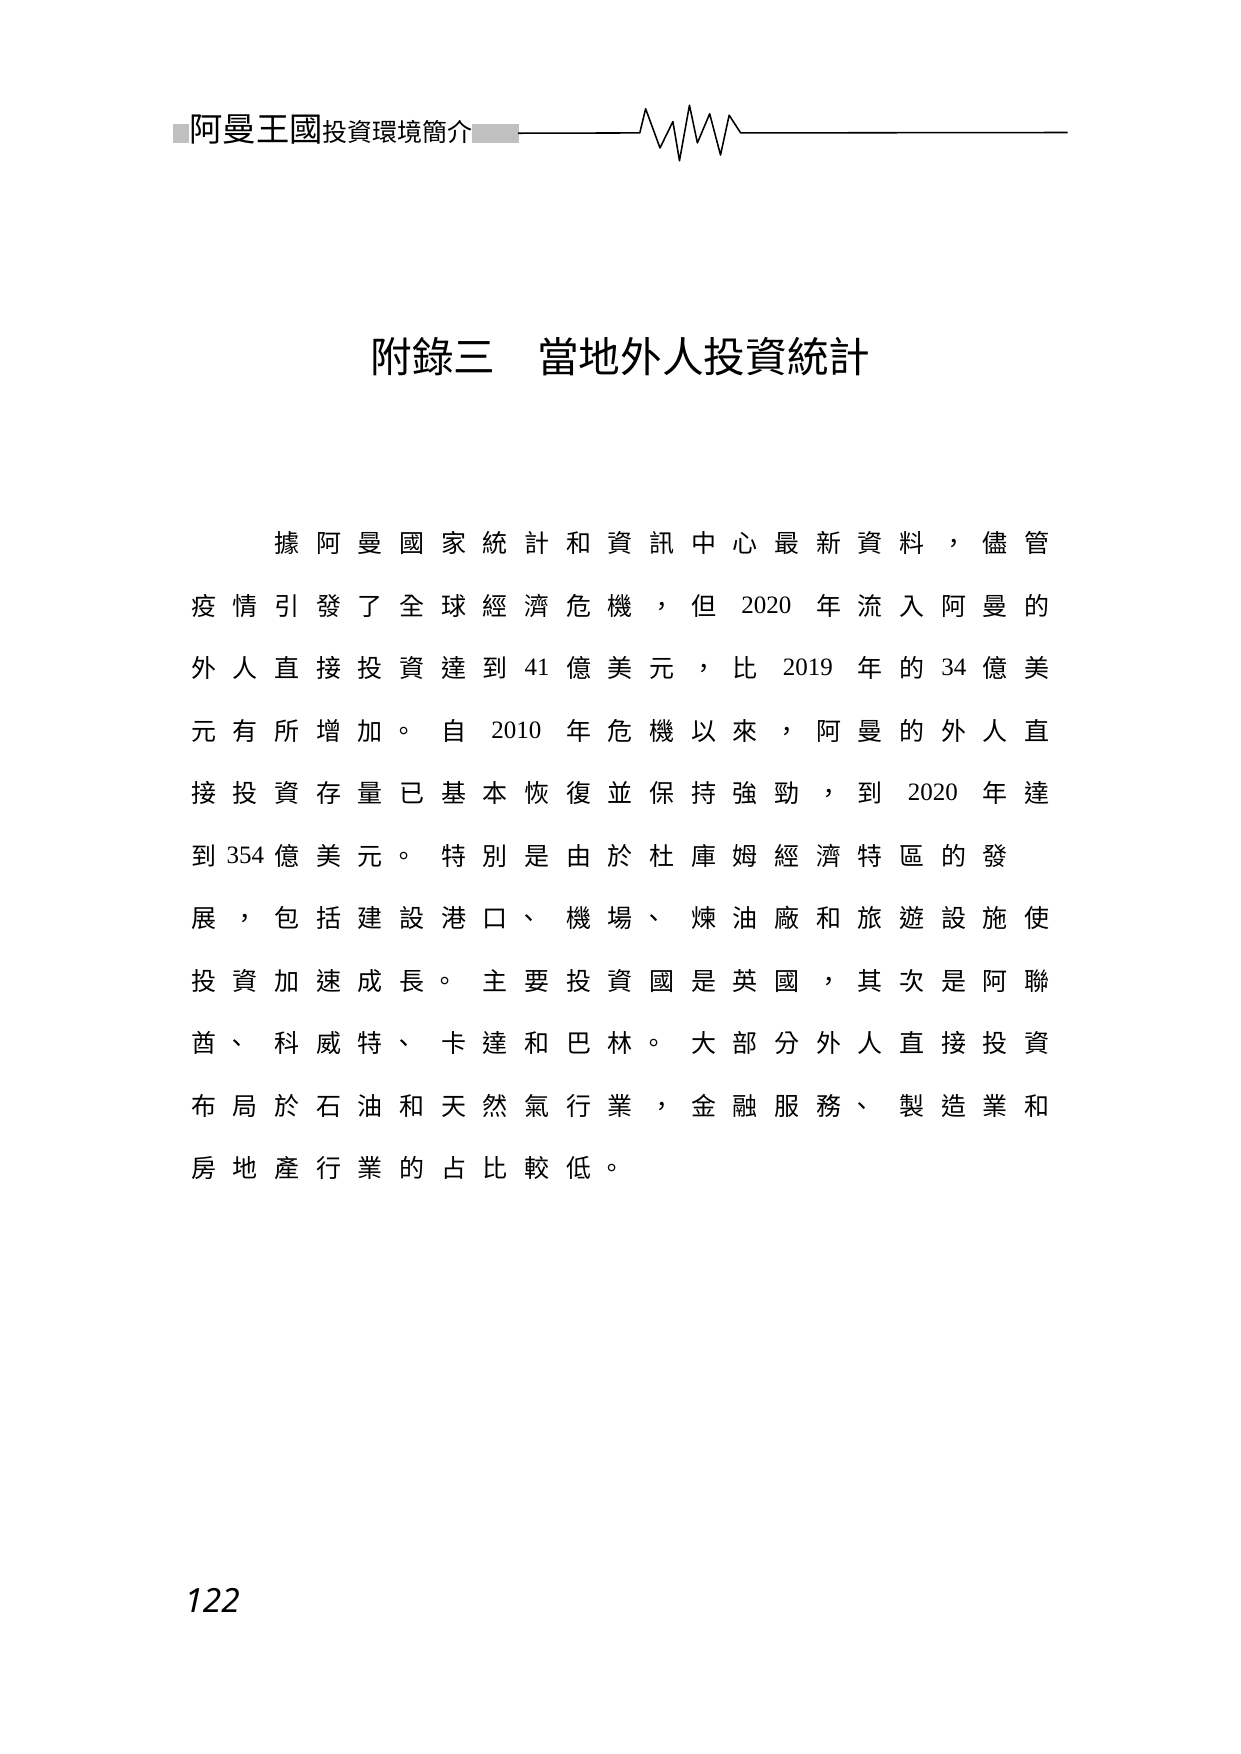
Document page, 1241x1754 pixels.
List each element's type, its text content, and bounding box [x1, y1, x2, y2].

text 附錄三 當地外人投資統計 [183, 313, 1058, 375]
text 據阿曼國家統計和資訊中心最新資料，儘管疫情引發了全球經濟危機，但2020年流入阿曼的外人直接投資達到41億美元，比2019年的34億美元有所增加。自2010年危機以來，阿曼的外人直接投資存量已基本恢復並保持強勁，到2020年達到354億美元。特別是由於杜庫姆經濟特區的發展，包括建設港口、機場、煉油廠和旅遊設施使投資加速成長。主要投資國是英國，其次是阿聯酋、科威特、卡達和巴林。大部分外人直接投資布局於石油和天然氣行業，金融服務、製造業和房地產行業的占比較低。 [183, 500, 1058, 1188]
